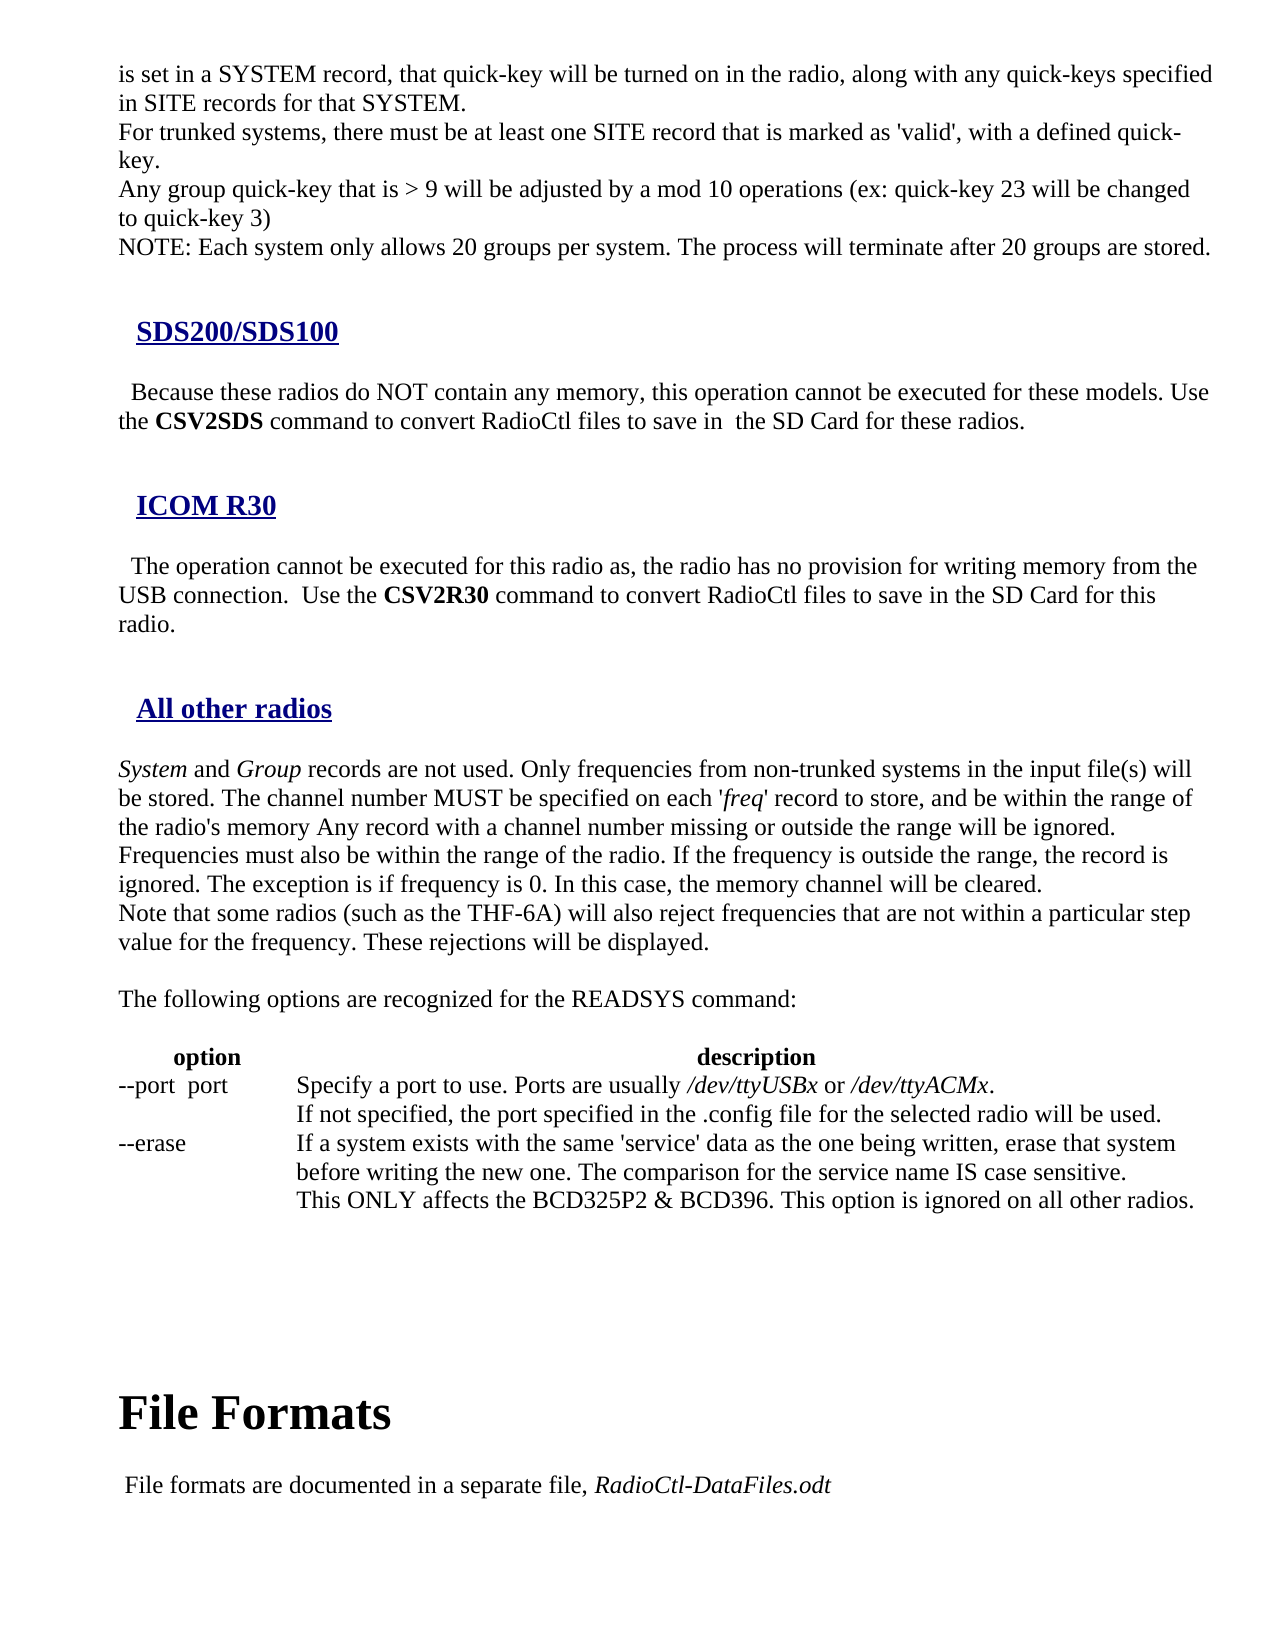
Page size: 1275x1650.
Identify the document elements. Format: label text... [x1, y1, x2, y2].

subtitle ICOM R30 [136, 488, 1216, 522]
table_header description [296, 1042, 1217, 1071]
text The following options are recognized for the READSYS command: [118, 984, 1216, 1013]
text Frequencies must also be within the range of the radio. If the frequency is outside the range, the record is ignored. The exception is if frequency is 0. In this case, the memory channel will be cleared. [118, 841, 1216, 898]
text The operation cannot be executed for this radio as, the radio has no provision for writing memory from the USB connection. Use the CSV2R30 command to convert RadioCtl files to save in the SD Card for this radio. [118, 551, 1216, 638]
text Because these radios do NOT contain any memory, this operation cannot be executed for these models. Use the CSV2SDS command to convert RadioCtl files to save in the SD Card for these radios. [118, 377, 1216, 434]
table_cell Specify a port to use. Ports are usually /dev/ttyUSBx or /dev/ttyACMx. If not specified, the port specified in the .config file for the selected radio will be used. [296, 1071, 1217, 1128]
text File formats are documented in a separate file, RadioCtl-DataFiles.odt [118, 1470, 1216, 1499]
table_cell If a system exists with the same 'service' data as the one being written, erase that system before writing the new one. The comparison for the service name IS case sensitive. This ONLY affects the BCD325P2 & BCD396. This option is ignored on all other radios. [296, 1128, 1217, 1214]
table_cell --port port [118, 1071, 296, 1128]
table_cell --erase [118, 1128, 296, 1214]
text Note that some radios (such as the THF-6A) will also reject frequencies that are not within a particular step value for the frequency. These rejections will be displayed. [118, 898, 1216, 956]
text is set in a SYSTEM record, that quick-key will be turned on in the radio, along with any quick-keys specified in SITE records for that SYSTEM. For trunked systems, there must be at least one SITE record that is marked as 'valid', with a defined quick-key. Any group quick-key that is > 9 will be adjusted by a mod 10 operations (ex: quick-key 23 will be changed to quick-key 3) NOTE: Each system only allows 20 groups per system. The process will terminate after 20 groups are stored. [118, 59, 1216, 260]
subtitle All other radios [136, 691, 1216, 725]
subtitle File Formats [118, 1383, 1216, 1441]
table_header option [118, 1042, 296, 1071]
subtitle SDS200/SDS100 [136, 314, 1216, 348]
text System and Group records are not used. Only frequencies from non-trunked systems in the input file(s) will be stored. The channel number MUST be specified on each 'freq' record to store, and be within the range of the radio's memory Any record with a channel number missing or outside the range will be ignored. [118, 754, 1216, 841]
